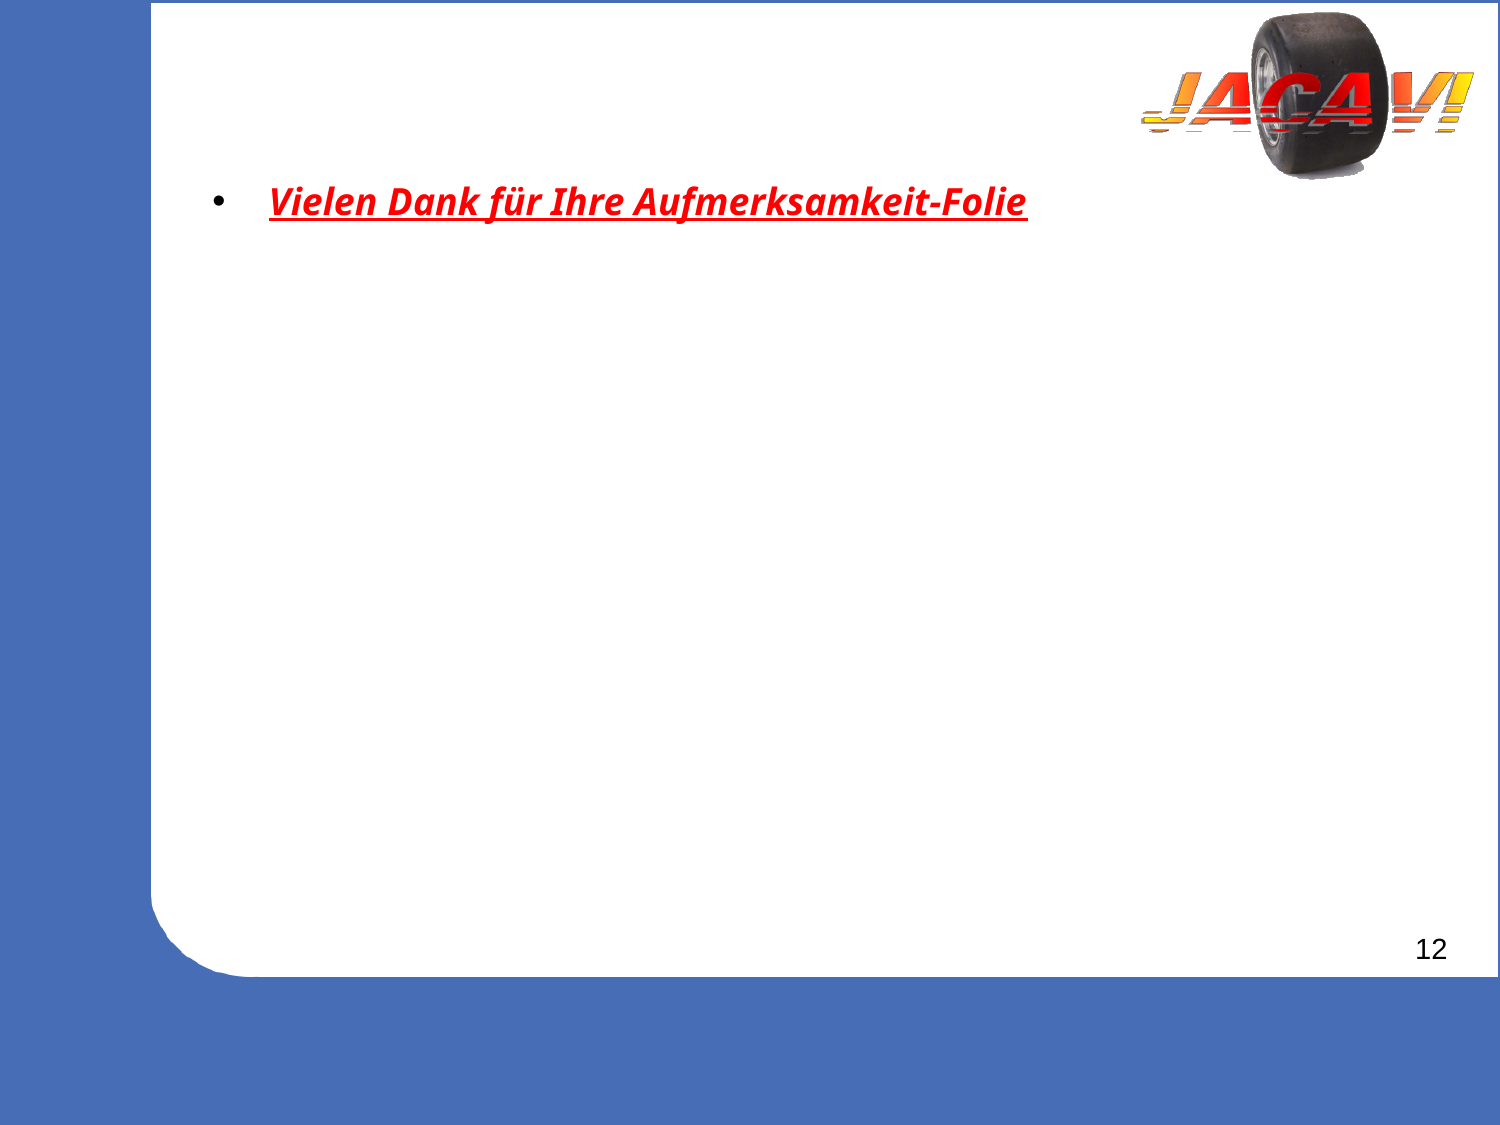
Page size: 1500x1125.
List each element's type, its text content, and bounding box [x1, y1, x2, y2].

list Vielen Dank für Ihre Aufmerksamkeit-Folie [212, 174, 1448, 911]
picture [0, 0, 1500, 1125]
